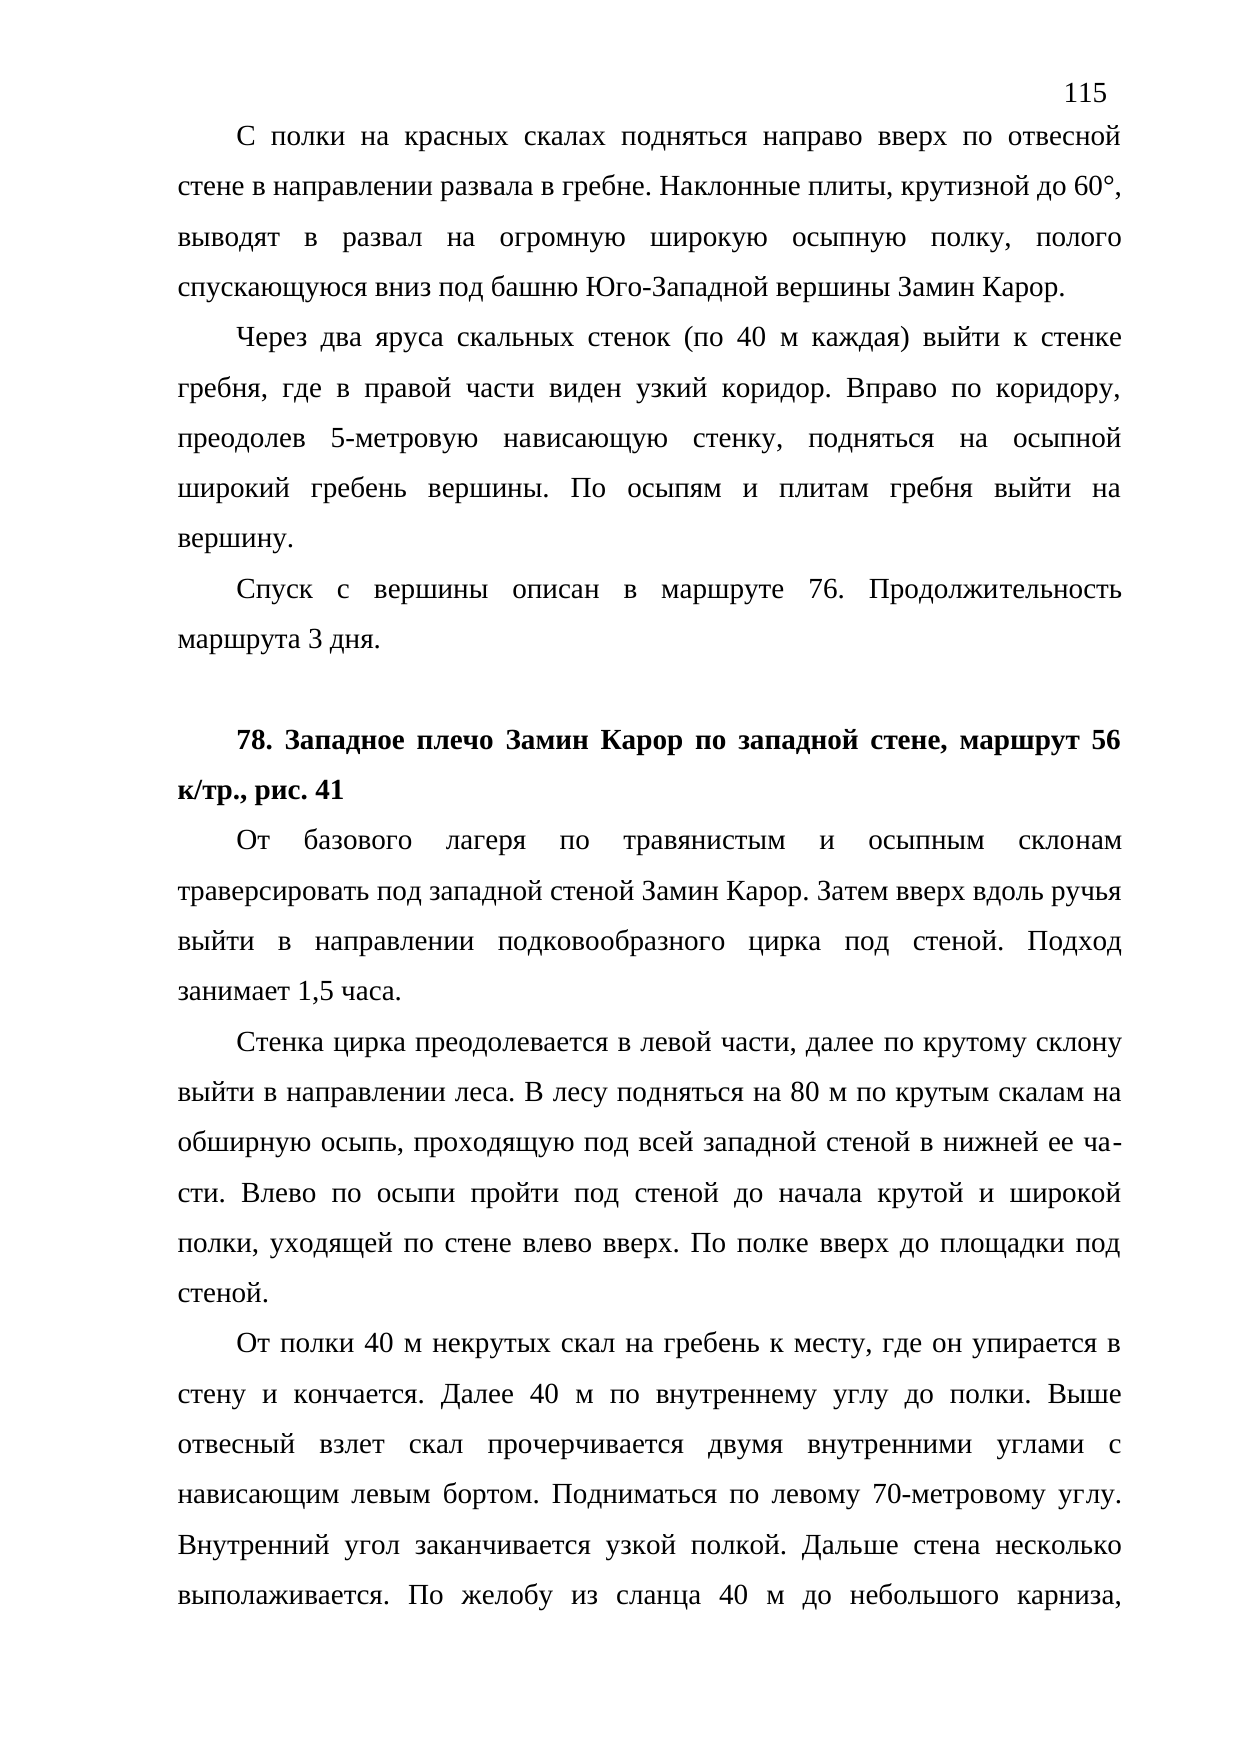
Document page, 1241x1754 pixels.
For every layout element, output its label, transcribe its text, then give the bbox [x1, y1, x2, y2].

text Спуск с вершины описан в маршруте 76. Продолжи­тельность маршрута 3 дня. [177, 571, 1122, 655]
text Стенка цирка преодолевается в левой части, далее по крутому склону выйти в направлении леса. В лесу под­няться на 80 м по крутым скалам на обширную осыпь, проходящую под всей западной стеной в нижней ее ча­сти. Влево по осыпи пройти под стеной до начала крутой и широкой полки, уходящей по стене влево вверх. По полке вверх до площадки под стеной. [177, 1024, 1122, 1309]
text Через два яруса скальных стенок (по 40 м каждая) выйти к стенке гребня, где в правой части виден узкий коридор. Вправо по коридору, преодолев 5-метровую на­висающую стенку, подняться на осыпной широкий гре­бень вершины. По осыпям и плитам гребня выйти на вершину. [177, 319, 1122, 554]
text От полки 40 м некрутых скал на гребень к месту, где он упирается в стену и кончается. Далее 40 м по внут­реннему углу до полки. Выше отвесный взлет скал про­черчивается двумя внутренними углами с нависающим левым бортом. Подниматься по левому 70-метровому уг­лу. Внутренний угол заканчивается узкой полкой. Даль­ше стена несколько выполаживается. По желобу из слан­ца 40 м до небольшого карниза, [177, 1326, 1122, 1611]
text 78. Западное плечо Замин Карор по западной стене, маршрут 56 к/тр., рис. 41 [177, 722, 1122, 806]
text От базового лагеря по травянистым и осыпным скло­нам траверсировать под западной стеной Замин Карор. Затем вверх вдоль ручья выйти в направлении подково­образного цирка под стеной. Подход занимает 1,5 часа. [177, 822, 1122, 1007]
text С полки на красных скалах подняться направо вверх по отвесной стене в направлении развала в гребне. На­клонные плиты, крутизной до 60°, выводят в развал на ог­ромную широкую осыпную полку, полого спускающуюся вниз под башню Юго-Западной вершины Замин Карор. [177, 118, 1122, 303]
